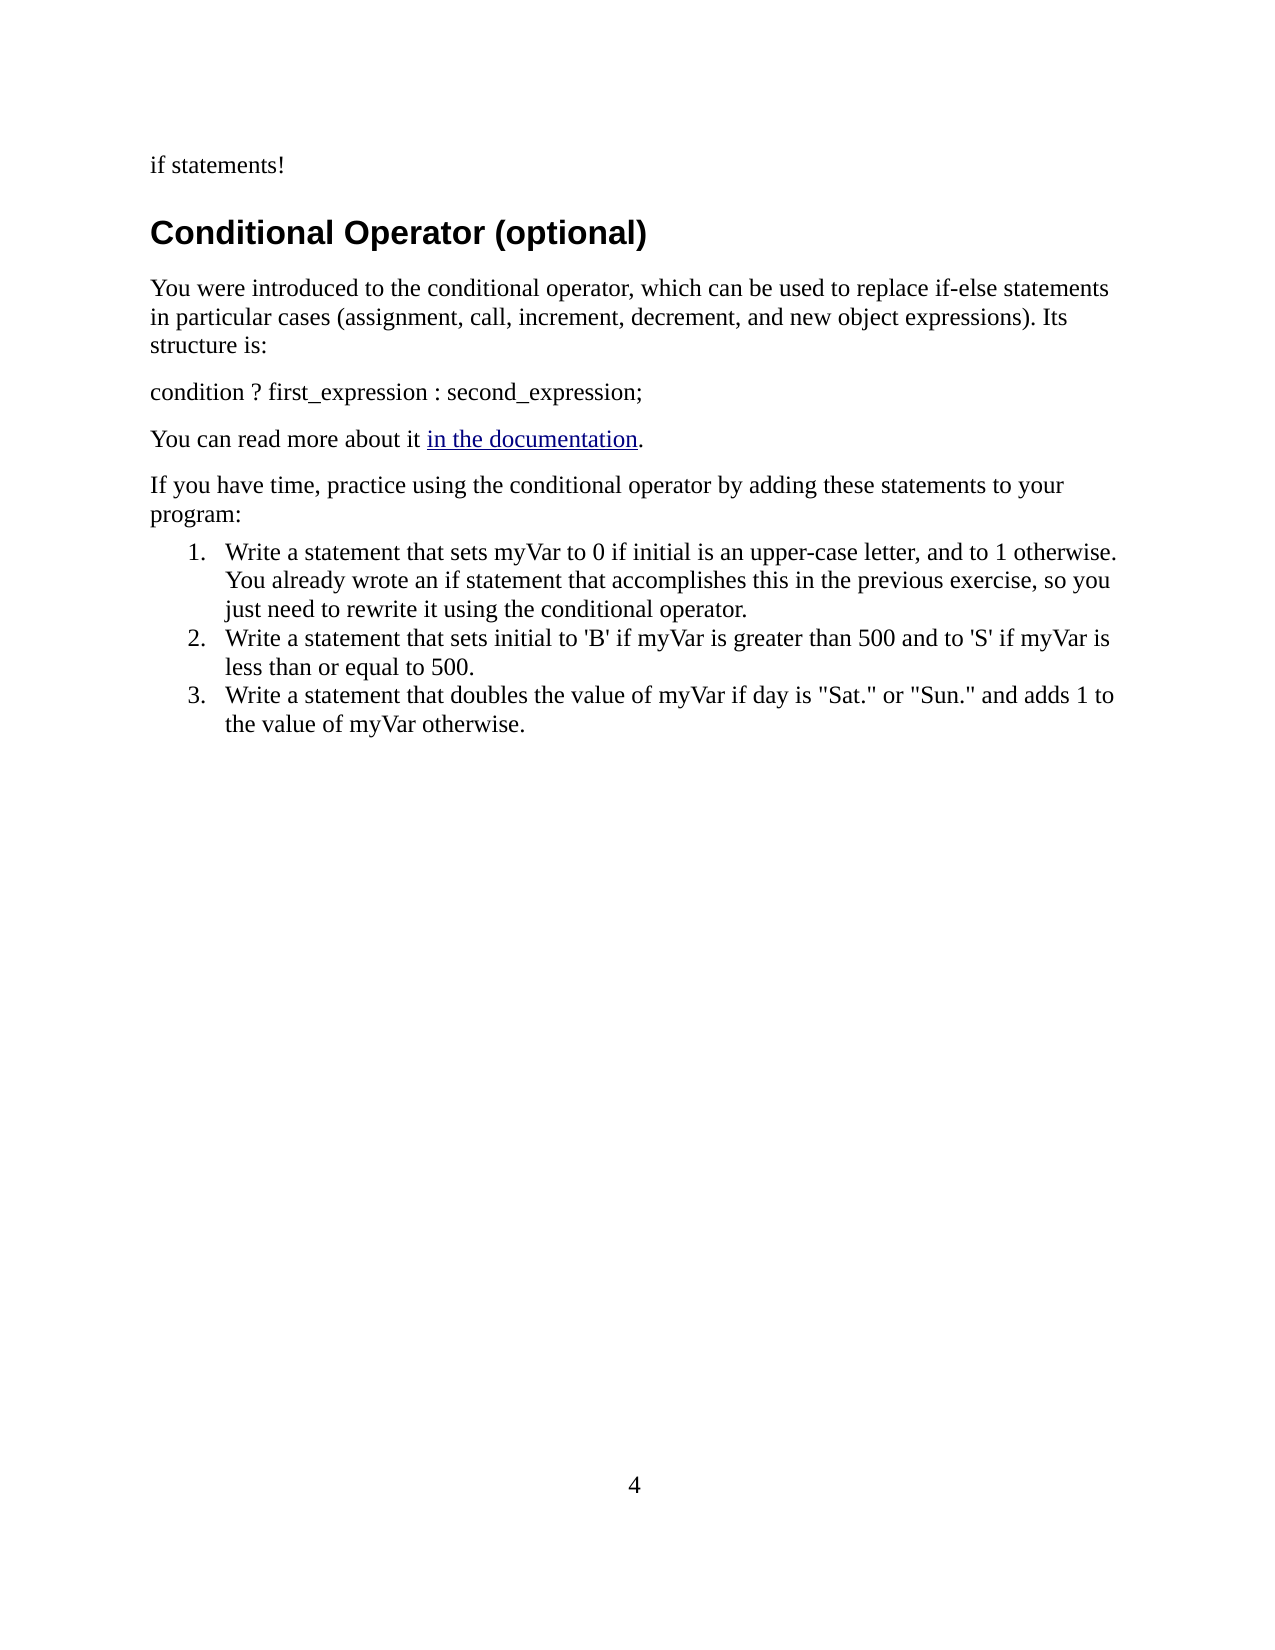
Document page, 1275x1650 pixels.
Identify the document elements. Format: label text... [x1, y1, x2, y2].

text if statements! [150, 150, 1125, 179]
text You were introduced to the conditional operator, which can be used to replace if-else statements in particular cases (assignment, call, increment, decrement, and new object expressions). Its structure is: [150, 273, 1125, 359]
list Write a statement that sets initial to 'B' if myVar is greater than 500 and to 'S' if myVar is less than or equal to 500. [187, 623, 1125, 681]
text If you have time, practice using the conditional operator by adding these statements to your program: [150, 470, 1125, 528]
subtitle Conditional Operator (optional) [150, 213, 1125, 251]
list Write a statement that sets myVar to 0 if initial is an upper-case letter, and to 1 otherwise. You already wrote an if statement that accomplishes this in the previous exercise, so you just need to rewrite it using the conditional operator. [187, 537, 1125, 623]
text You can read more about it in the documentation. [150, 424, 1125, 452]
list Write a statement that doubles the value of myVar if day is "Sat." or "Sun." and adds 1 to the value of myVar otherwise. [187, 681, 1125, 738]
text condition ? first_expression : second_expression; [150, 377, 1125, 406]
